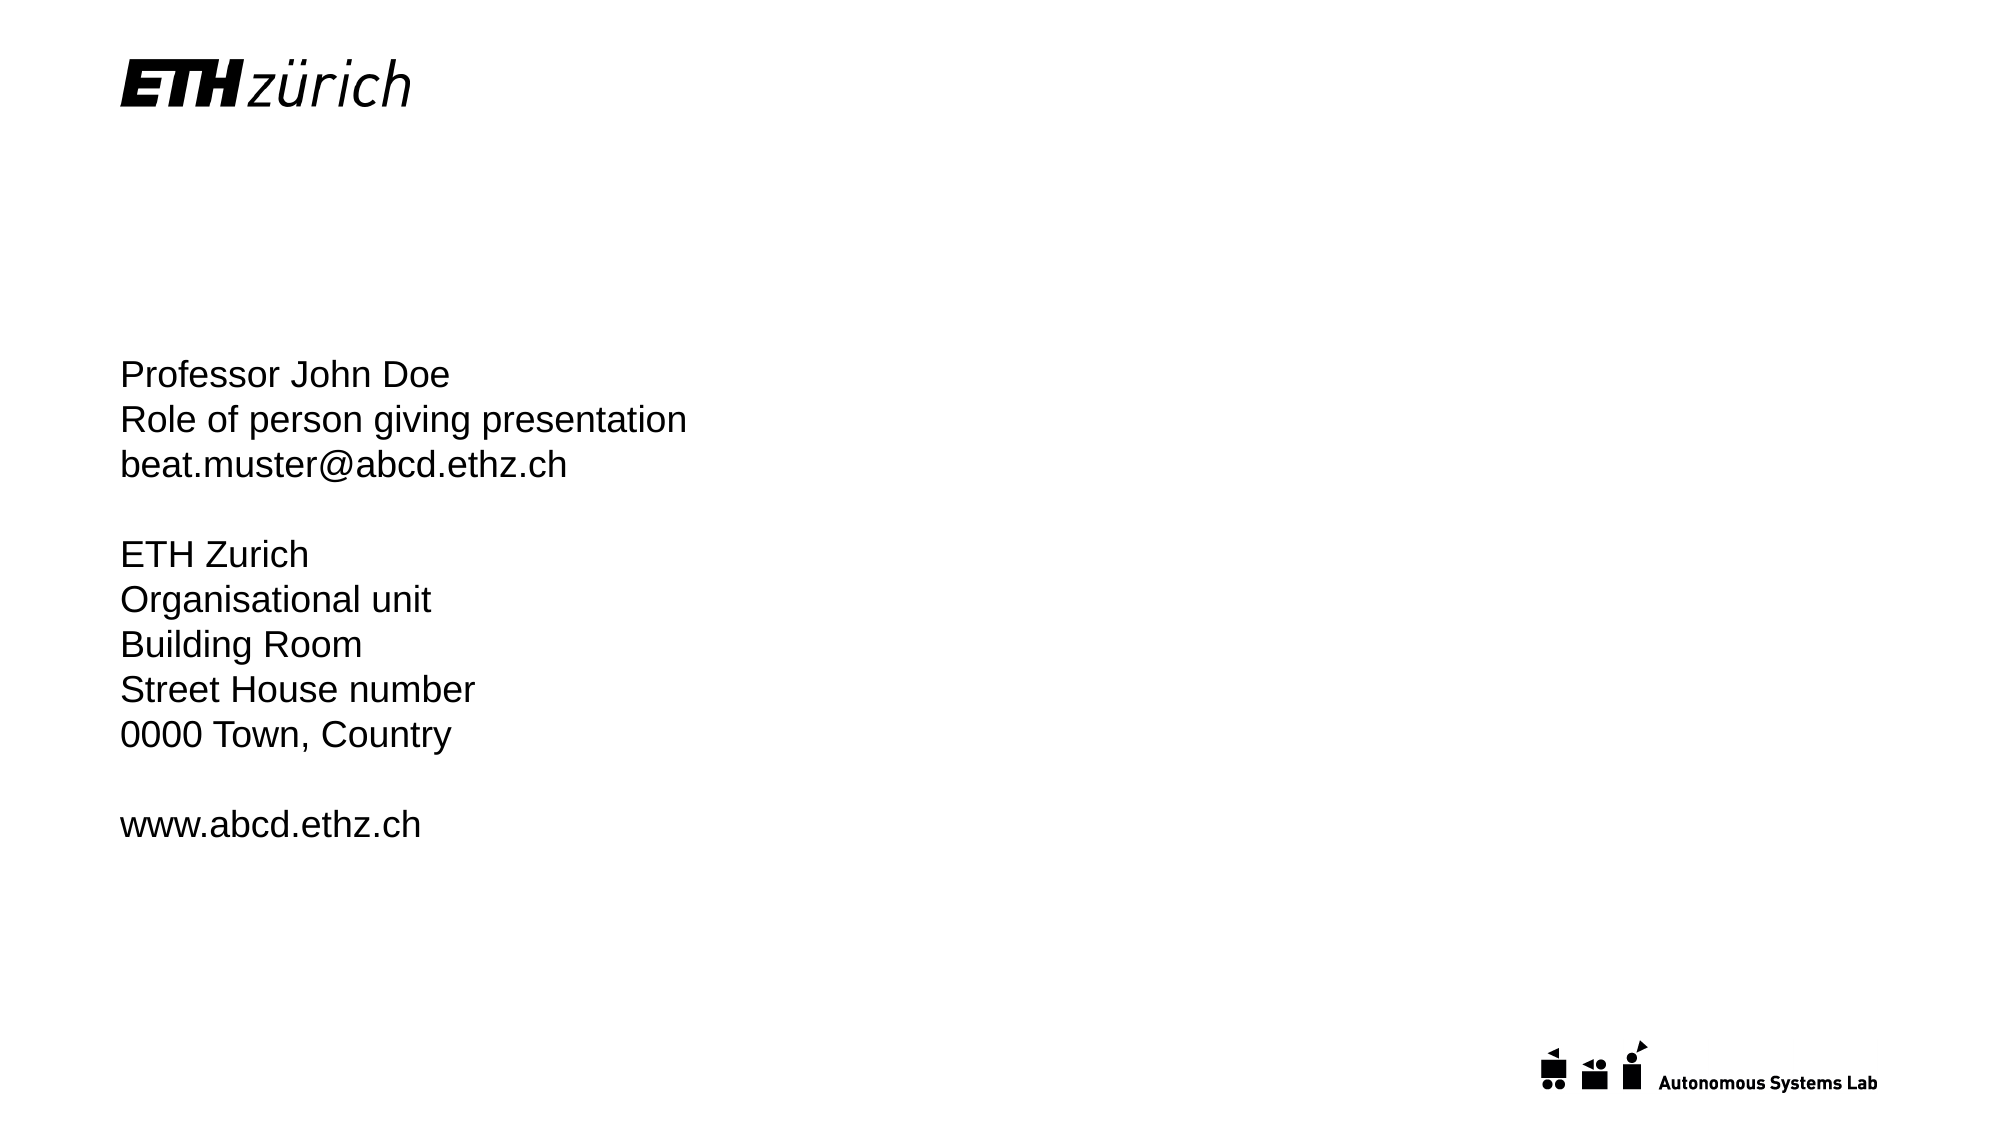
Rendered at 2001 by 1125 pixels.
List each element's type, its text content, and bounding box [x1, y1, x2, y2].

picture [120, 59, 410, 107]
list Professor John Doe Role of person giving presentation beat.muster@abcd.ethz.ch ETH Zurich Organisational unit Building Room Street House number 0000 Town, Country www.abcd.ethz.ch [120, 350, 1880, 1000]
